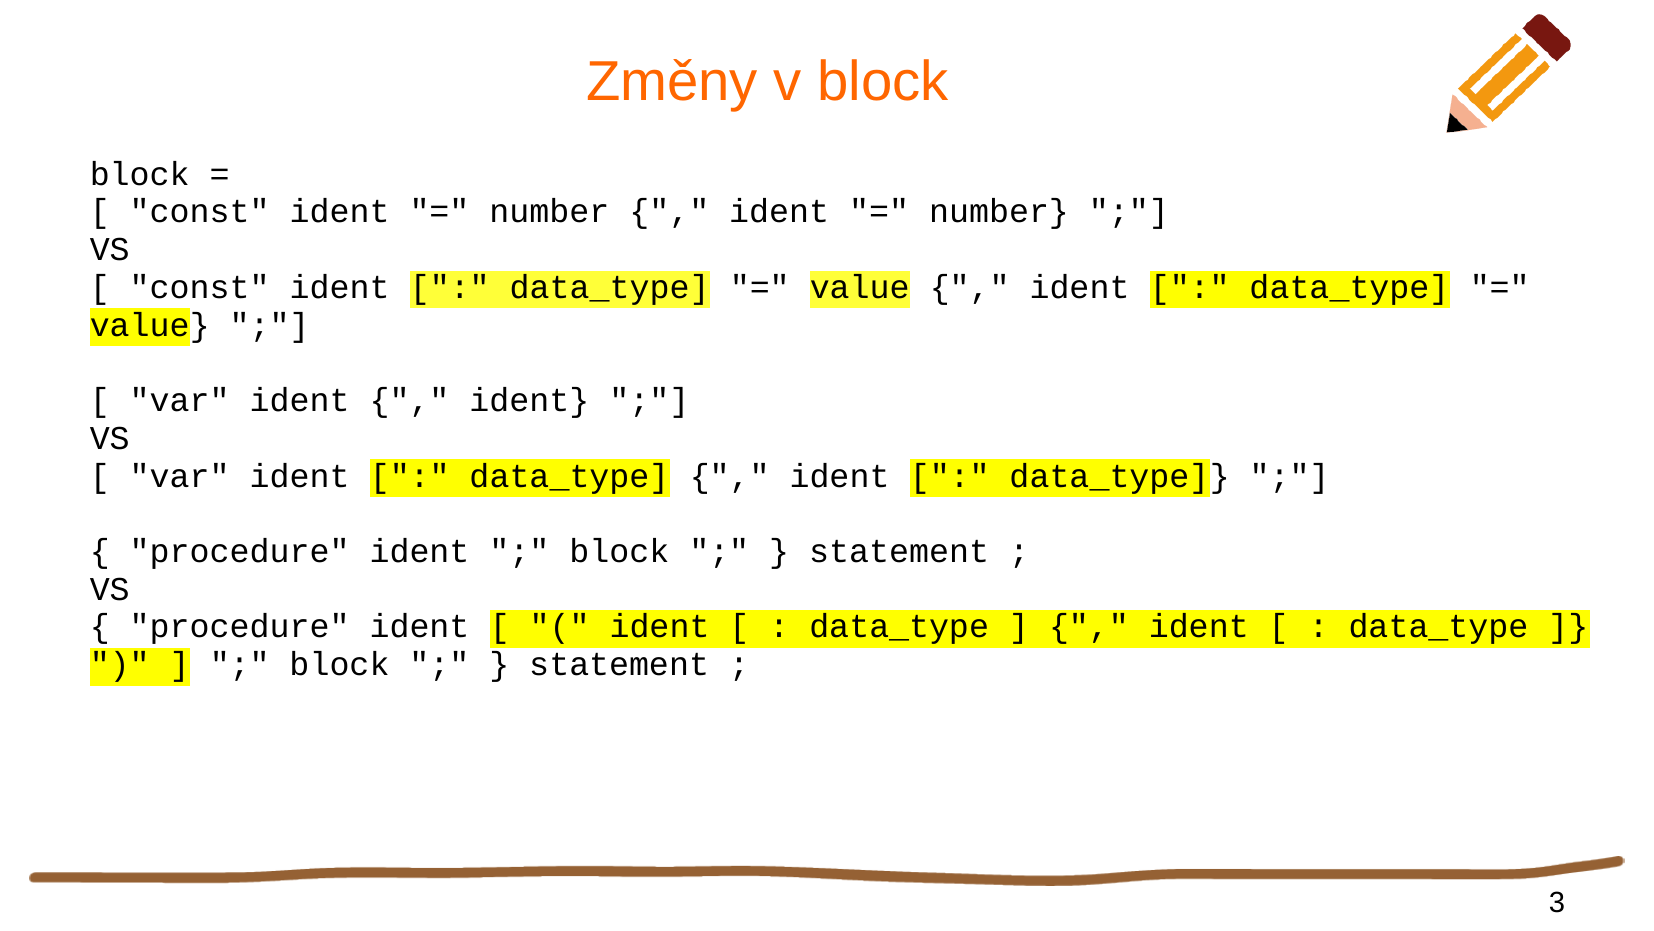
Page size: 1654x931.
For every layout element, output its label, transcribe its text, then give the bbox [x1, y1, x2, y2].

title Změny v block [88, 29, 1447, 133]
picture [29, 856, 1625, 886]
text_box block = [ "const" ident "=" number {"," ident "=" number} ";"] VS [ "const" ident [":" data_type] "=" value {"," ident [":" data_type] "=" value} ";"] [ "var" ident {"," ident} ";"] VS [ "var" ident [":" data_type] {"," ident [":" data_type]} ";"] { "procedure" ident ";" block ";" } statement ; VS { "procedure" ident [ "(" ident [ : data_type ] {"," ident [ : data_type ]} ")" ] ";" block ";" } statement ; [75, 150, 1618, 751]
picture [1446, 14, 1571, 133]
